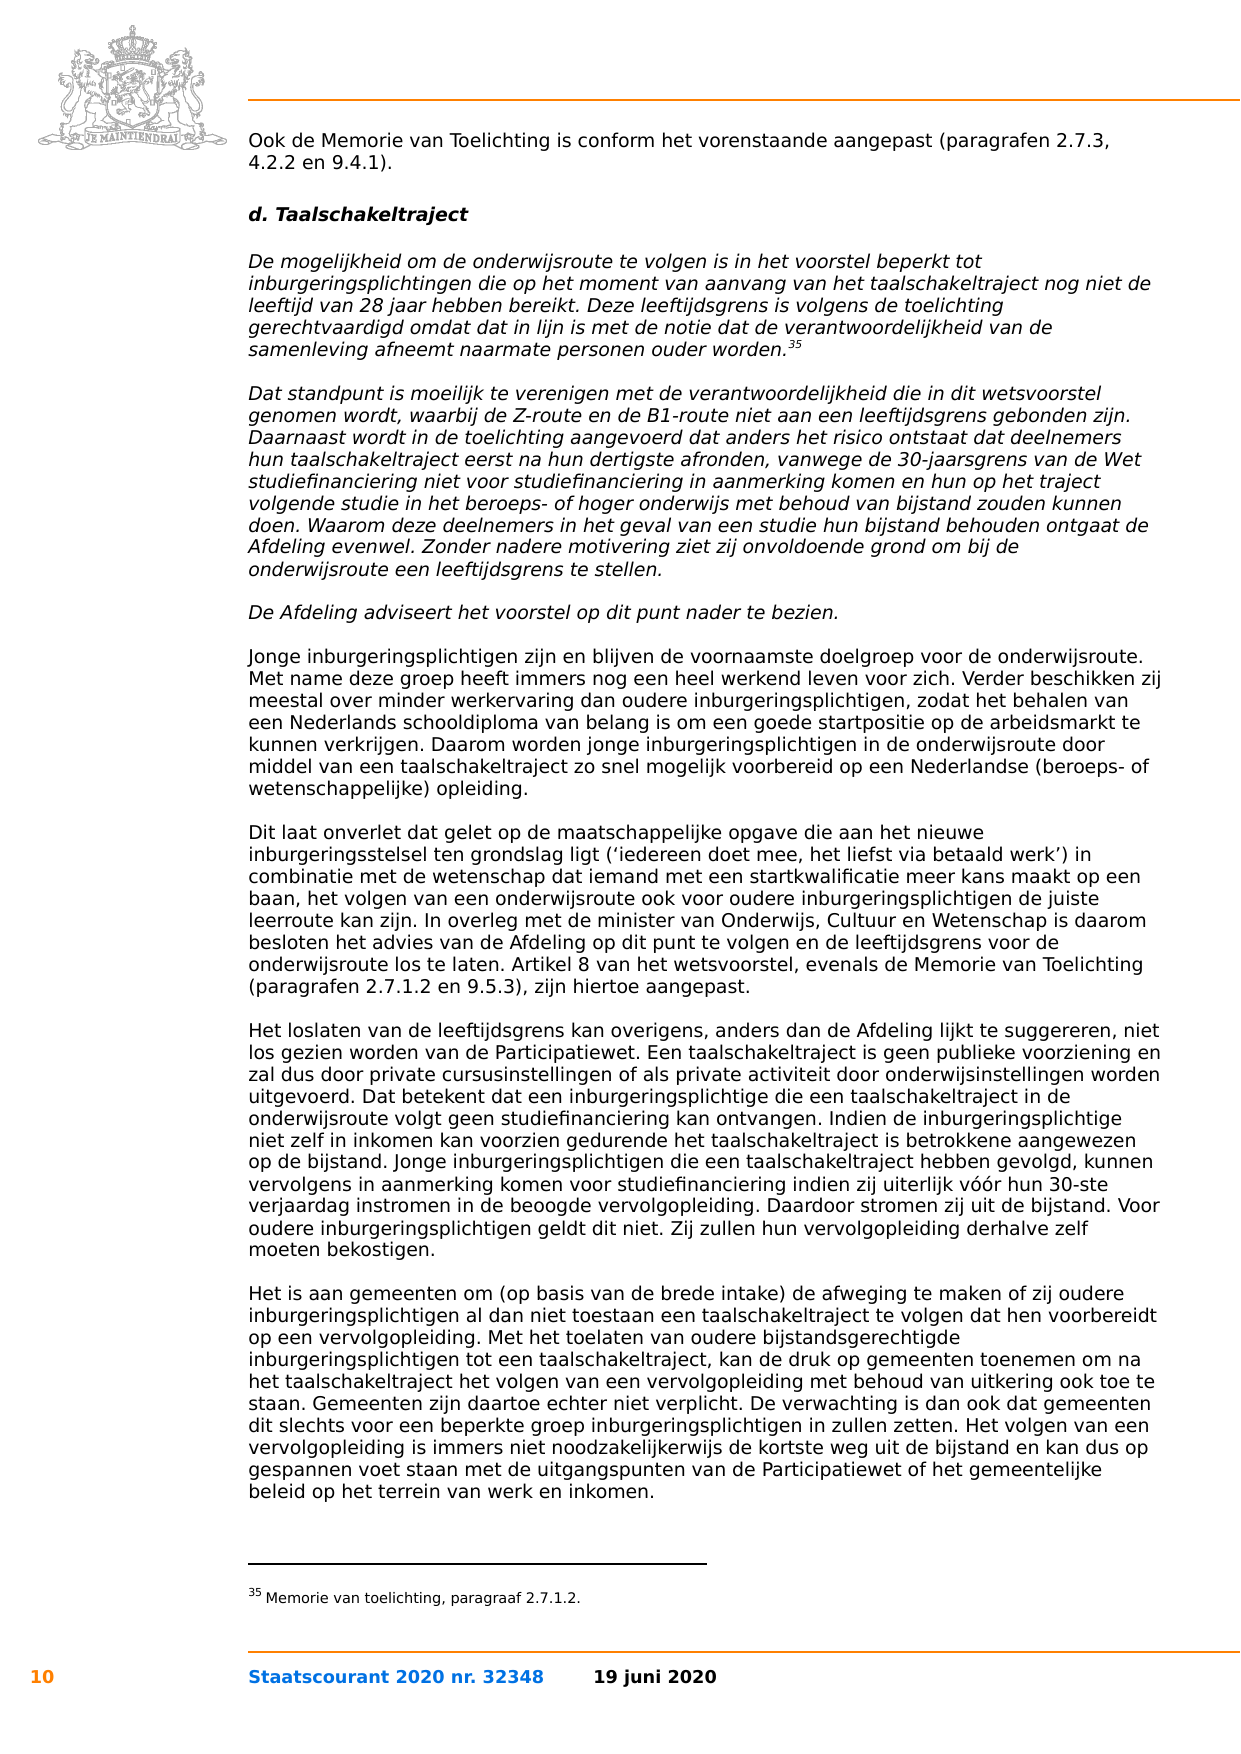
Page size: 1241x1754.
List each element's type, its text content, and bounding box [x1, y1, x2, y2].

text De Afdeling adviseert het voorstel op dit punt nader te bezien. [248, 602, 1163, 624]
text Het is aan gemeenten om (op basis van de brede intake) de afweging te maken of zij oudere inburgeringsplichtigen al dan niet toestaan een taalschakeltraject te volgen dat hen voorbereidt op een vervolgopleiding. Met het toelaten van oudere bijstandsgerechtigde inburgeringsplichtigen tot een taalschakeltraject, kan de druk op gemeenten toenemen om na het taalschakeltraject het volgen van een vervolgopleiding met behoud van uitkering ook toe te staan. Gemeenten zijn daartoe echter niet verplicht. De verwachting is dan ook dat gemeenten dit slechts voor een beperkte groep inburgeringsplichtigen in zullen zetten. Het volgen van een vervolgopleiding is immers niet noodzakelijkerwijs de kortste weg uit de bijstand en kan dus op gespannen voet staan met de uitgangspunten van de Participatiewet of het gemeentelijke beleid op het terrein van werk en inkomen. [248, 1283, 1163, 1503]
text De mogelijkheid om de onderwijsroute te volgen is in het voorstel beperkt tot inburgeringsplichtingen die op het moment van aanvang van het taalschakeltraject nog niet de leeftijd van 28 jaar hebben bereikt. Deze leeftijdsgrens is volgens de toelichting gerechtvaardigd omdat dat in lijn is met de notie dat de verantwoordelijkheid van de samenleving afneemt naarmate personen ouder worden. [248, 251, 1163, 361]
picture [38, 25, 227, 150]
text Dit laat onverlet dat gelet op de maatschappelijke opgave die aan het nieuwe inburgeringsstelsel ten grondslag ligt (‘iedereen doet mee, het liefst via betaald werk’) in combinatie met de wetenschap dat iemand met een startkwalificatie meer kans maakt op een baan, het volgen van een onderwijsroute ook voor oudere inburgeringsplichtigen de juiste leerroute kan zijn. In overleg met de minister van Onderwijs, Cultuur en Wetenschap is daarom besloten het advies van de Afdeling op dit punt te volgen en de leeftijdsgrens voor de onderwijsroute los te laten. Artikel 8 van het wetsvoorstel, evenals de Memorie van Toelichting (paragrafen 2.7.1.2 en 9.5.3), zijn hiertoe aangepast. [248, 822, 1163, 998]
text Memorie van toelichting, paragraaf 2.7.1.2. [248, 1586, 1163, 1608]
text Ook de Memorie van Toelichting is conform het vorenstaande aangepast (paragrafen 2.7.3, 4.2.2 en 9.4.1). [248, 130, 1163, 174]
text Dat standpunt is moeilijk te verenigen met de verantwoordelijkheid die in dit wetsvoorstel genomen wordt, waarbij de Z-route en de B1-route niet aan een leeftijdsgrens gebonden zijn. Daarnaast wordt in de toelichting aangevoerd dat anders het risico ontstaat dat deelnemers hun taalschakeltraject eerst na hun dertigste afronden, vanwege de 30-jaarsgrens van de Wet studiefinanciering niet voor studiefinanciering in aanmerking komen en hun op het traject volgende studie in het beroeps- of hoger onderwijs met behoud van bijstand zouden kunnen doen. Waarom deze deelnemers in het geval van een studie hun bijstand behouden ontgaat de Afdeling evenwel. Zonder nadere motivering ziet zij onvoldoende grond om bij de onderwijsroute een leeftijdsgrens te stellen. [248, 383, 1163, 580]
text Het loslaten van de leeftijdsgrens kan overigens, anders dan de Afdeling lijkt te suggereren, niet los gezien worden van de Participatiewet. Een taalschakeltraject is geen publieke voorziening en zal dus door private cursusinstellingen of als private activiteit door onderwijsinstellingen worden uitgevoerd. Dat betekent dat een inburgeringsplichtige die een taalschakeltraject in de onderwijsroute volgt geen studiefinanciering kan ontvangen. Indien de inburgeringsplichtige niet zelf in inkomen kan voorzien gedurende het taalschakeltraject is betrokkene aangewezen op de bijstand. Jonge inburgeringsplichtigen die een taalschakeltraject hebben gevolgd, kunnen vervolgens in aanmerking komen voor studiefinanciering indien zij uiterlijk vóór hun 30-ste verjaardag instromen in de beoogde vervolgopleiding. Daardoor stromen zij uit de bijstand. Voor oudere inburgeringsplichtigen geldt dit niet. Zij zullen hun vervolgopleiding derhalve zelf moeten bekostigen. [248, 1019, 1163, 1261]
text Jonge inburgeringsplichtigen zijn en blijven de voornaamste doelgroep voor de onderwijsroute. Met name deze groep heeft immers nog een heel werkend leven voor zich. Verder beschikken zij meestal over minder werkervaring dan oudere inburgeringsplichtigen, zodat het behalen van een Nederlands schooldiploma van belang is om een goede startpositie op de arbeidsmarkt te kunnen verkrijgen. Daarom worden jonge inburgeringsplichtigen in de onderwijsroute door middel van een taalschakeltraject zo snel mogelijk voorbereid op een Nederlandse (beroeps- of wetenschappelijke) opleiding. [248, 646, 1163, 800]
subtitle d. Taalschakeltraject [248, 204, 1163, 226]
